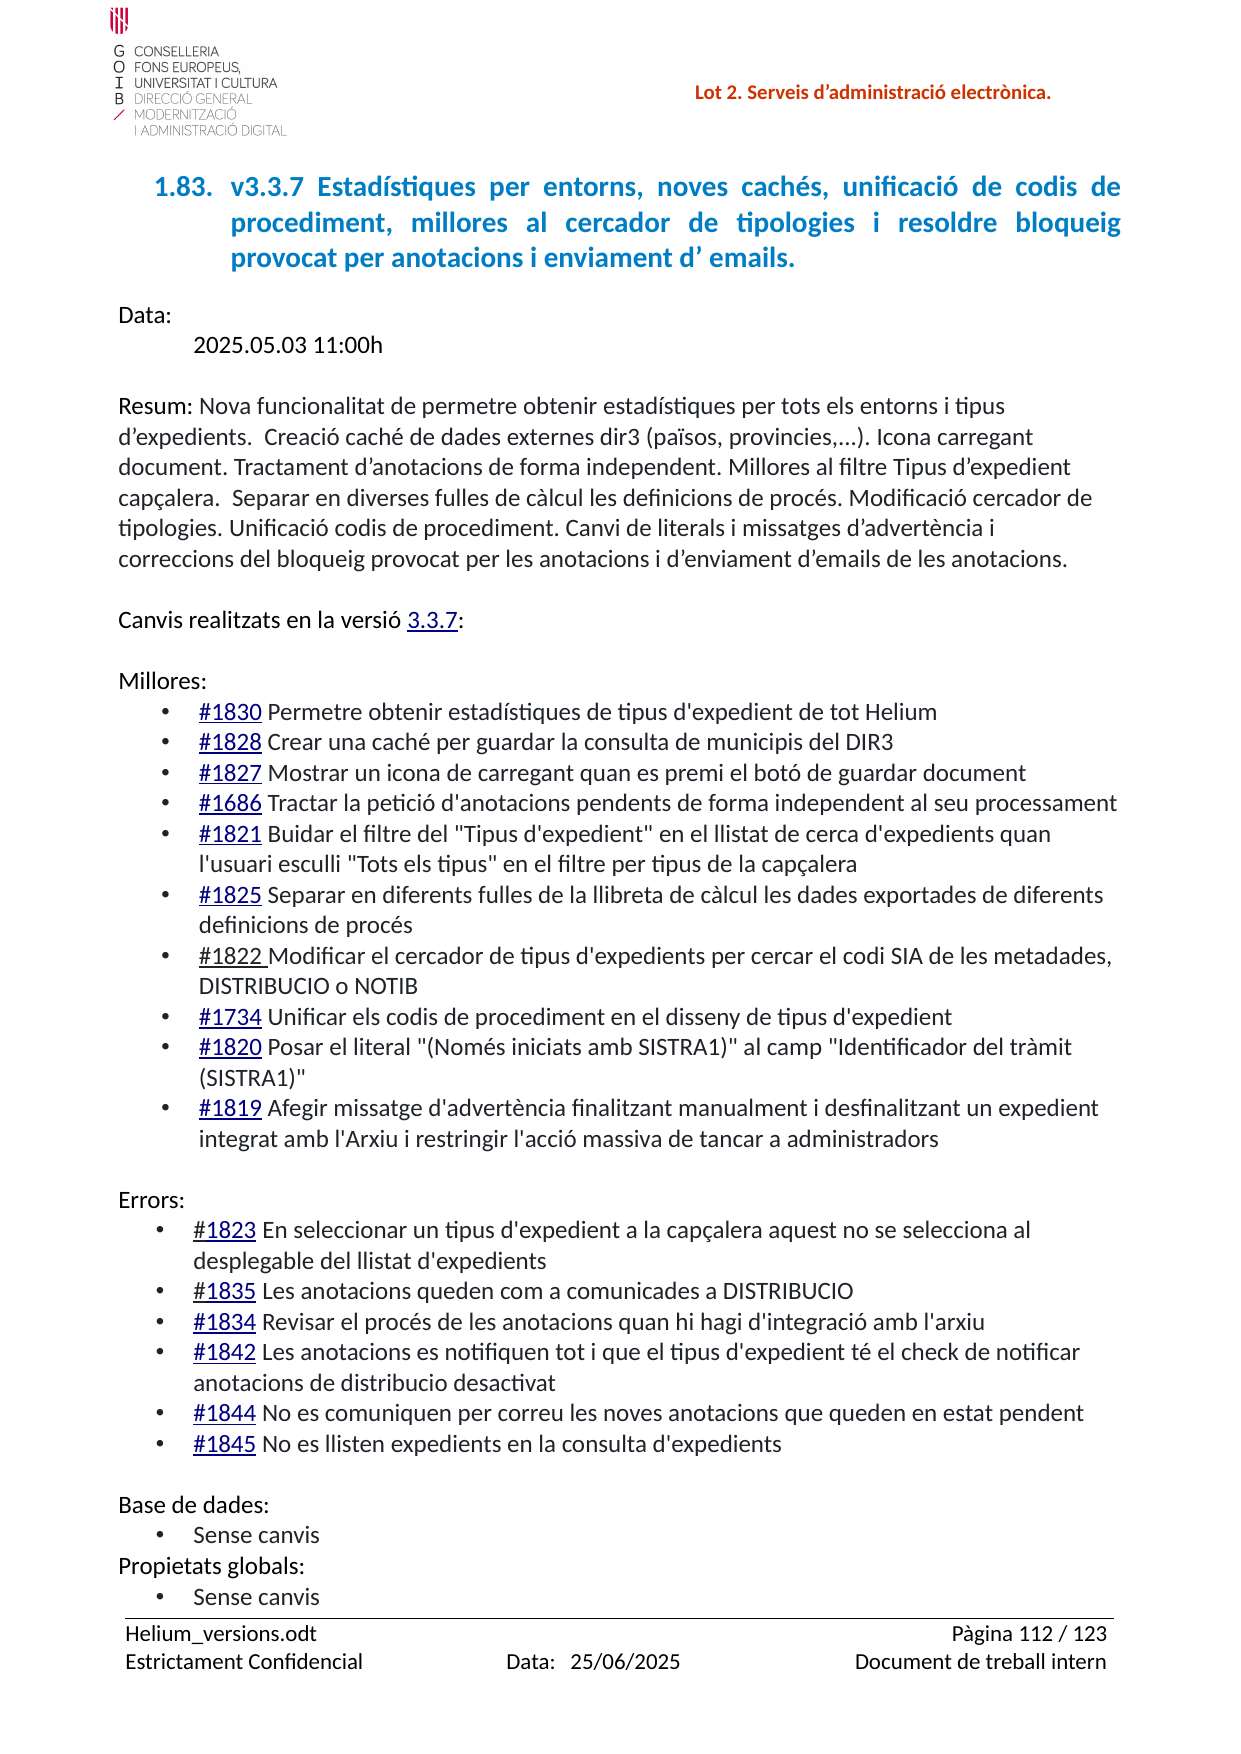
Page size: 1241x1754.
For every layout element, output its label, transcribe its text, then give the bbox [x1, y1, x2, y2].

list #1845 No es llisten expedients en la consulta d'expedients [156, 1428, 1122, 1459]
list #1825 Separar en diferents fulles de la llibreta de càlcul les dades exportades de diferents definicions de procés [161, 879, 1122, 940]
list #1827 Mostrar un icona de carregant quan es premi el botó de guardar document [161, 757, 1122, 787]
text Base de dades: [118, 1489, 1122, 1520]
list #1819 Afegir missatge d'advertència finalitzant manualment i desfinalitzant un expedient integrat amb l'Arxiu i restringir l'acció massiva de tancar a administradors [161, 1092, 1122, 1153]
list #1734 Unificar els codis de procediment en el disseny de tipus d'expedient [161, 1001, 1122, 1031]
text Errors: [118, 1184, 1122, 1214]
text Canvis realitzats en la versió 3.3.7: [118, 604, 1122, 634]
list Sense canvis [156, 1520, 1122, 1550]
list #1686 Tractar la petició d'anotacions pendents de forma independent al seu processament [161, 787, 1122, 818]
picture [100, 0, 297, 144]
subtitle v3.3.7 Estadístiques per entorns, noves cachés, unificació de codis de procediment, millores al cercador de tipologies i resoldre bloqueig provocat per anotacions i enviament d’ emails. [153, 168, 1122, 275]
list #1844 No es comuniquen per correu les noves anotacions que queden en estat pendent [156, 1398, 1122, 1428]
text Propietats globals: [118, 1550, 1122, 1581]
list #1834 Revisar el procés de les anotacions quan hi hagi d'integració amb l'arxiu [156, 1306, 1122, 1337]
list #1842 Les anotacions es notifiquen tot i que el tipus d'expedient té el check de notificar anotacions de distribucio desactivat [156, 1337, 1122, 1398]
list #1835 Les anotacions queden com a comunicades a DISTRIBUCIO [156, 1276, 1122, 1306]
text Millores: [118, 665, 1122, 696]
text Resum: Nova funcionalitat de permetre obtenir estadístiques per tots els entorns i tipus d’expedients. Creació caché de dades externes dir3 (països, provincies,...). Icona carregant document. Tractament d’anotacions de forma independent. Millores al filtre Tipus d’expedient capçalera. Separar en diverses fulles de càlcul les definicions de procés. Modificació cercador de tipologies. Unificació codis de procediment. Canvi de literals i missatges d’advertència i correccions del bloqueig provocat per les anotacions i d’enviament d’emails de les anotacions. [118, 390, 1122, 573]
text 2025.05.03 11:00h [118, 329, 1122, 360]
list #1821 Buidar el filtre del "Tipus d'expedient" en el llistat de cerca d'expedients quan l'usuari esculli "Tots els tipus" en el filtre per tipus de la capçalera [161, 818, 1122, 879]
list Sense canvis [156, 1581, 1122, 1611]
list #1828 Crear una caché per guardar la consulta de municipis del DIR3 [161, 726, 1122, 757]
list #1823 En seleccionar un tipus d'expedient a la capçalera aquest no se selecciona al desplegable del llistat d'expedients [156, 1214, 1122, 1276]
text Data: [118, 299, 1122, 329]
list #1822 Modificar el cercador de tipus d'expedients per cercar el codi SIA de les metadades, DISTRIBUCIO o NOTIB [161, 940, 1122, 1001]
list #1830 Permetre obtenir estadístiques de tipus d'expedient de tot Helium [161, 696, 1122, 726]
list #1820 Posar el literal "(Només iniciats amb SISTRA1)" al camp "Identificador del tràmit (SISTRA1)" [161, 1031, 1122, 1092]
